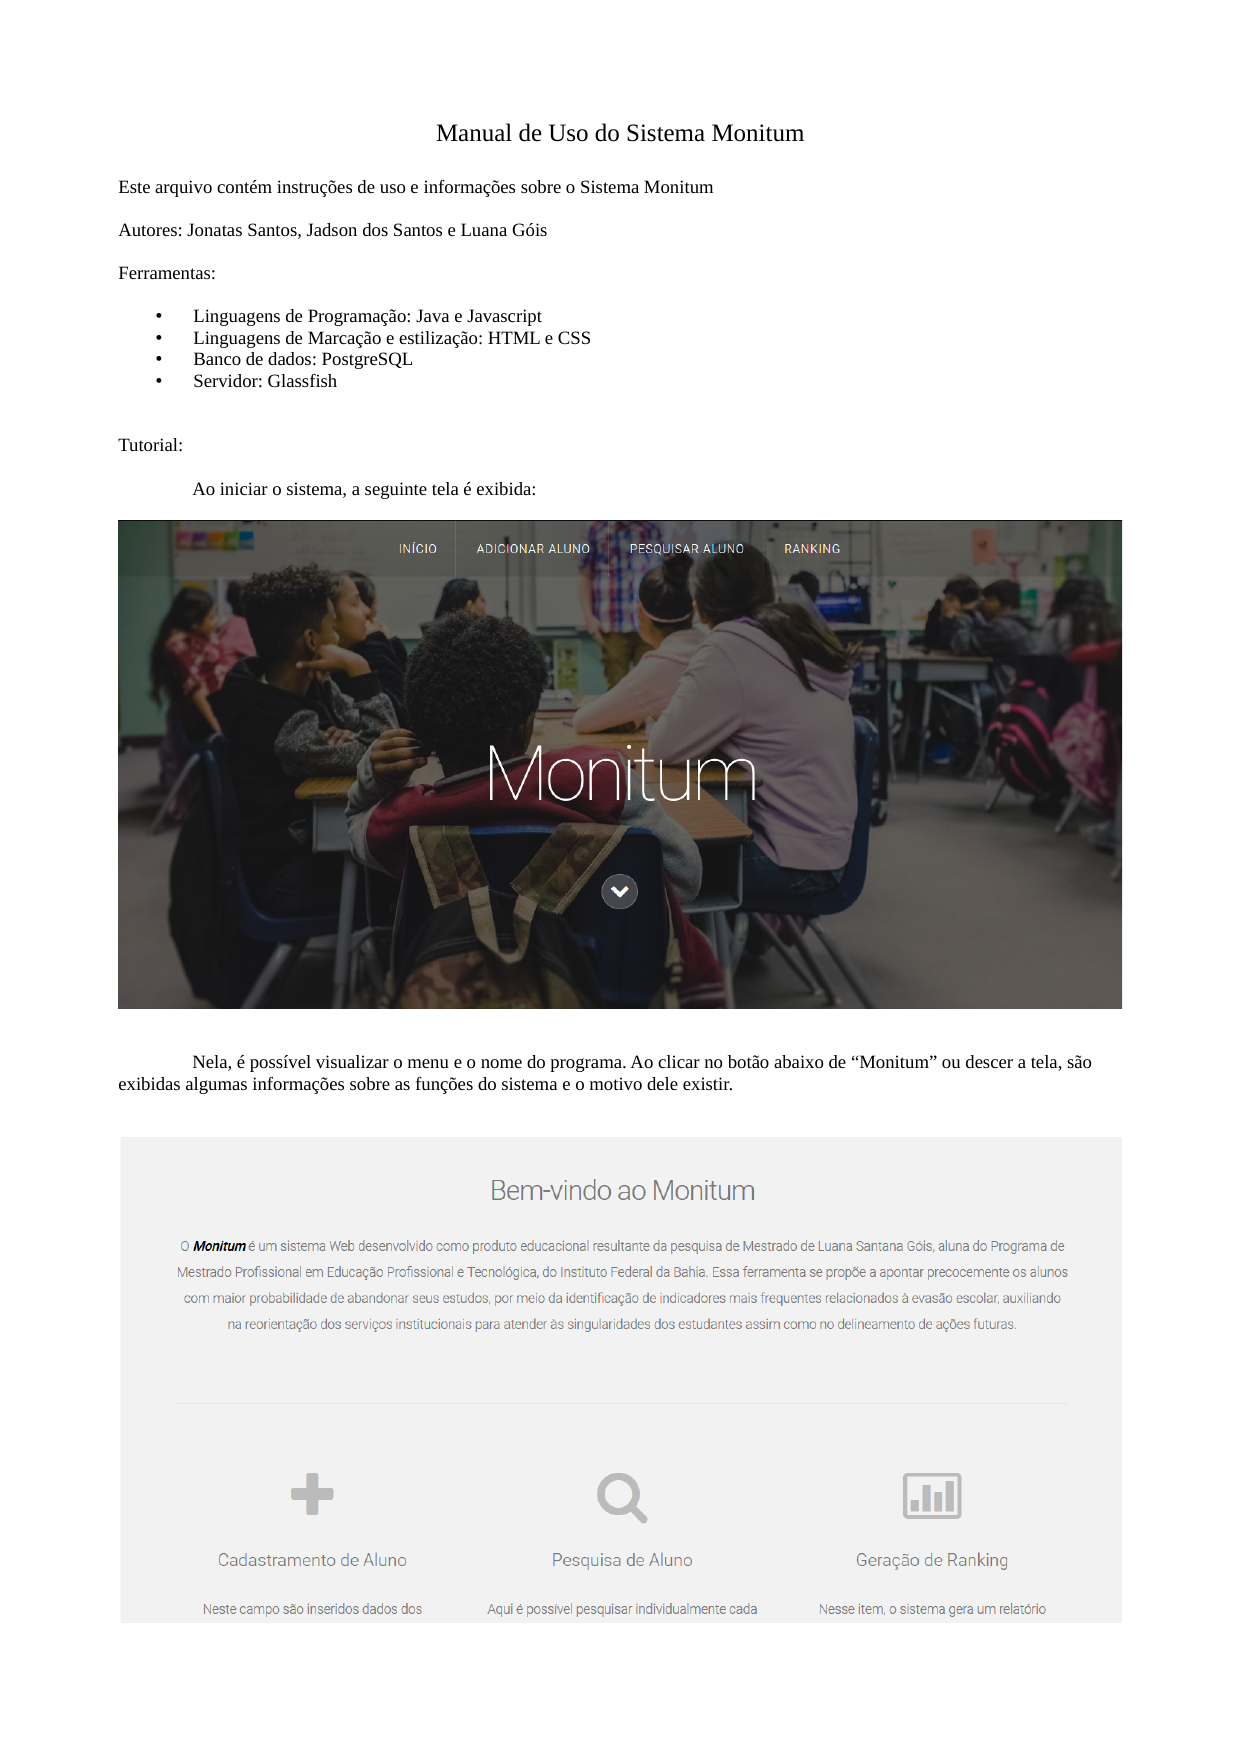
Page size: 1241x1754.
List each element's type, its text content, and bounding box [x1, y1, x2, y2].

text Ao iniciar o sistema, a seguinte tela é exibida: [118, 477, 1122, 499]
list Banco de dados: PostgreSQL [156, 348, 1122, 370]
list Servidor: Glassfish [156, 370, 1122, 391]
text Ferramentas: [118, 262, 1122, 283]
text Tutorial: [118, 434, 1122, 456]
text Autores: Jonatas Santos, Jadson dos Santos e Luana Góis [118, 219, 1122, 240]
text Este arquivo contém instruções de uso e informações sobre o Sistema Monitum [118, 176, 1122, 197]
list Linguagens de Marcação e estilização: HTML e CSS [156, 327, 1122, 348]
list Linguagens de Programação: Java e Javascript [156, 305, 1122, 327]
text Nela, é possível visualizar o menu e o nome do programa. Ao clicar no botão abaixo de “Monitum” ou descer a tela, são exibidas algumas informações sobre as funções do sistema e o motivo dele existir. [118, 1051, 1122, 1094]
picture [118, 1137, 1123, 1623]
picture [118, 520, 1123, 1009]
text Manual de Uso do Sistema Monitum [118, 118, 1122, 147]
